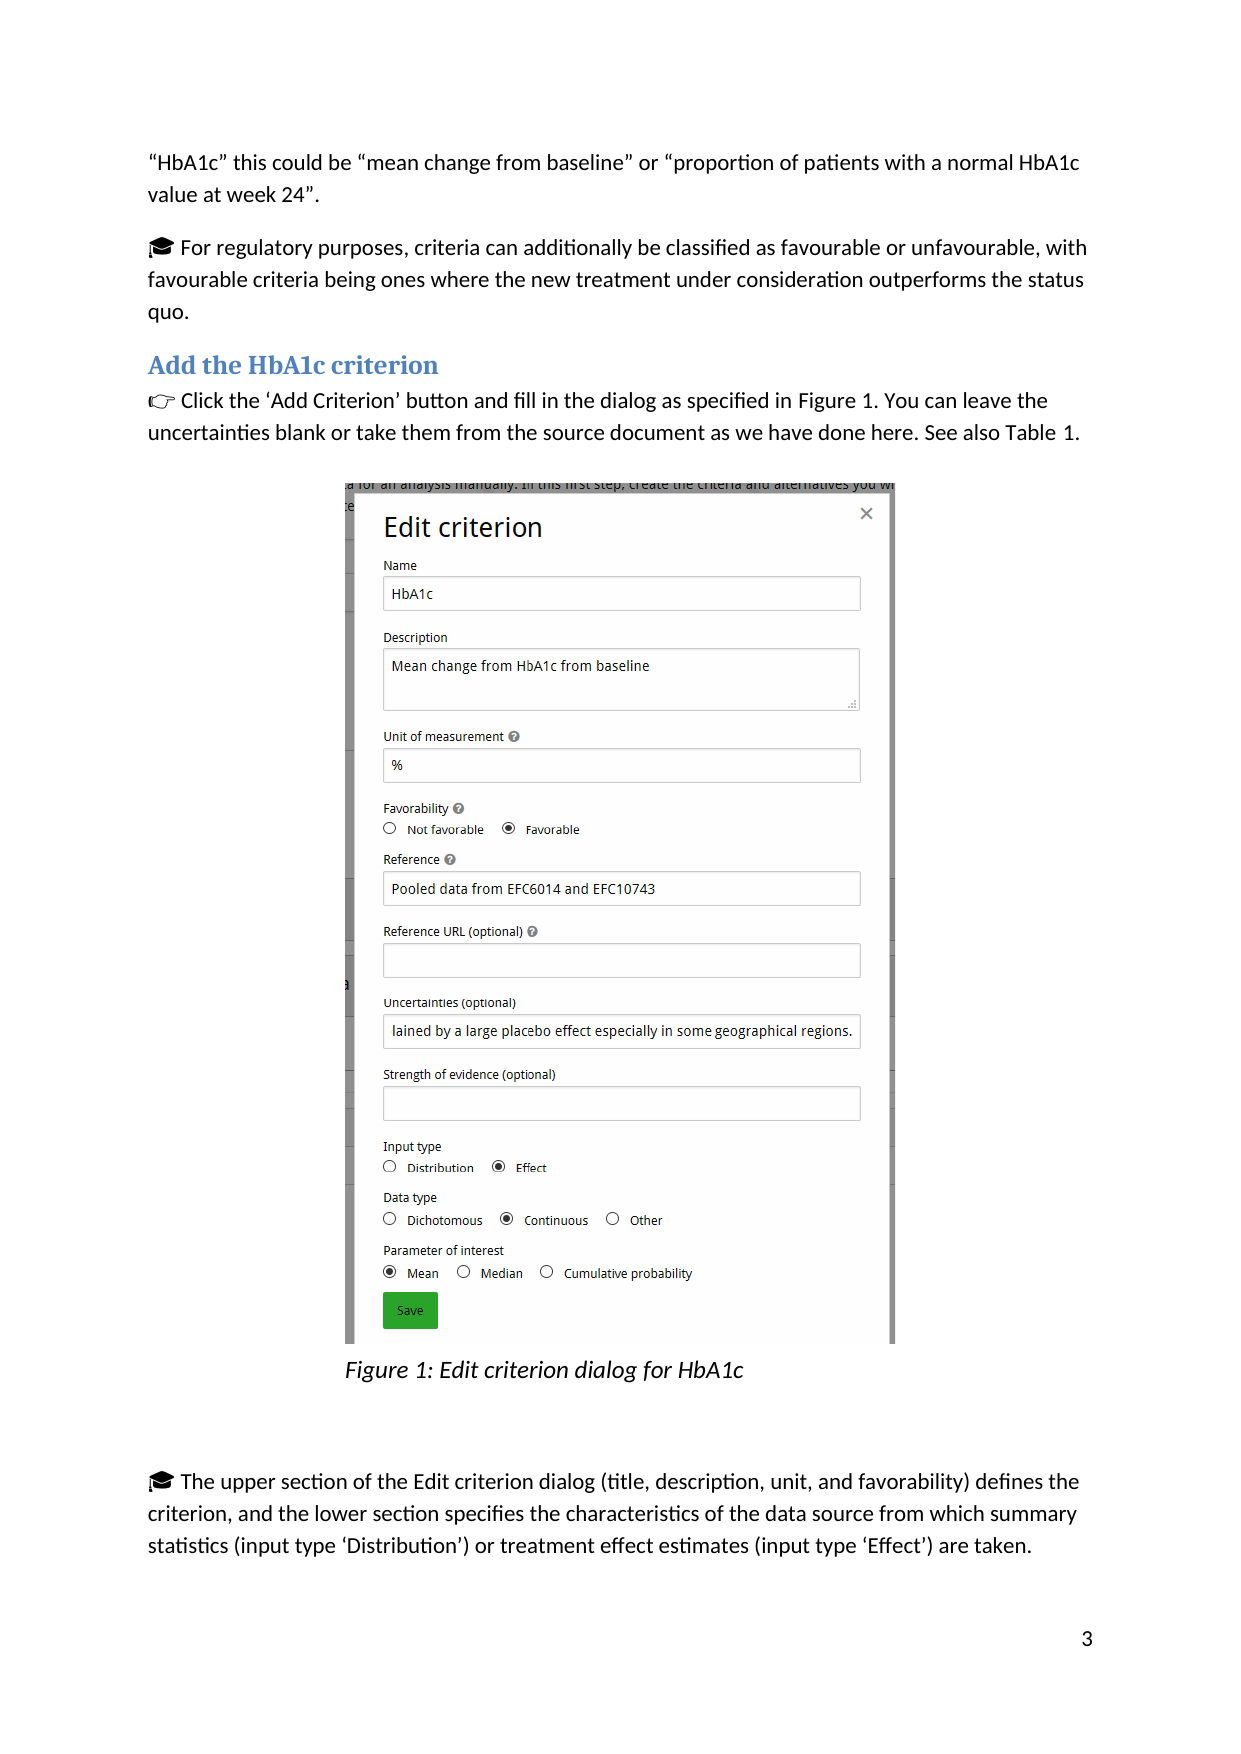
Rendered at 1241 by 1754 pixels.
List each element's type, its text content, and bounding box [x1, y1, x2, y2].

text 🎓 The upper section of the Edit criterion dialog (title, description, unit, and favorability) defines the criterion, and the lower section specifies the characteristics of the data source from which summary statistics (input type ‘Distribution’) or treatment effect estimates (input type ‘Effect’) are taken. [148, 1467, 1093, 1559]
text 👉 Click the ‘Add Criterion’ button and fill in the dialog as specified in Figure 1. You can leave the uncertainties blank or take them from the source document as we have done here. See also Table 1. [148, 386, 1093, 446]
text Figure 1: Edit criterion dialog for HbA1c [345, 1344, 895, 1385]
text “HbA1c” this could be “mean change from baseline” or “proportion of patients with a normal HbA1c value at week 24”. [148, 148, 1093, 208]
subtitle Add the HbA1c criterion [148, 350, 1093, 381]
text 🎓 For regulatory purposes, criteria can additionally be classified as favourable or unfavourable, with favourable criteria being ones where the new treatment under consideration outperforms the status quo. [148, 233, 1093, 325]
picture [345, 483, 896, 1344]
